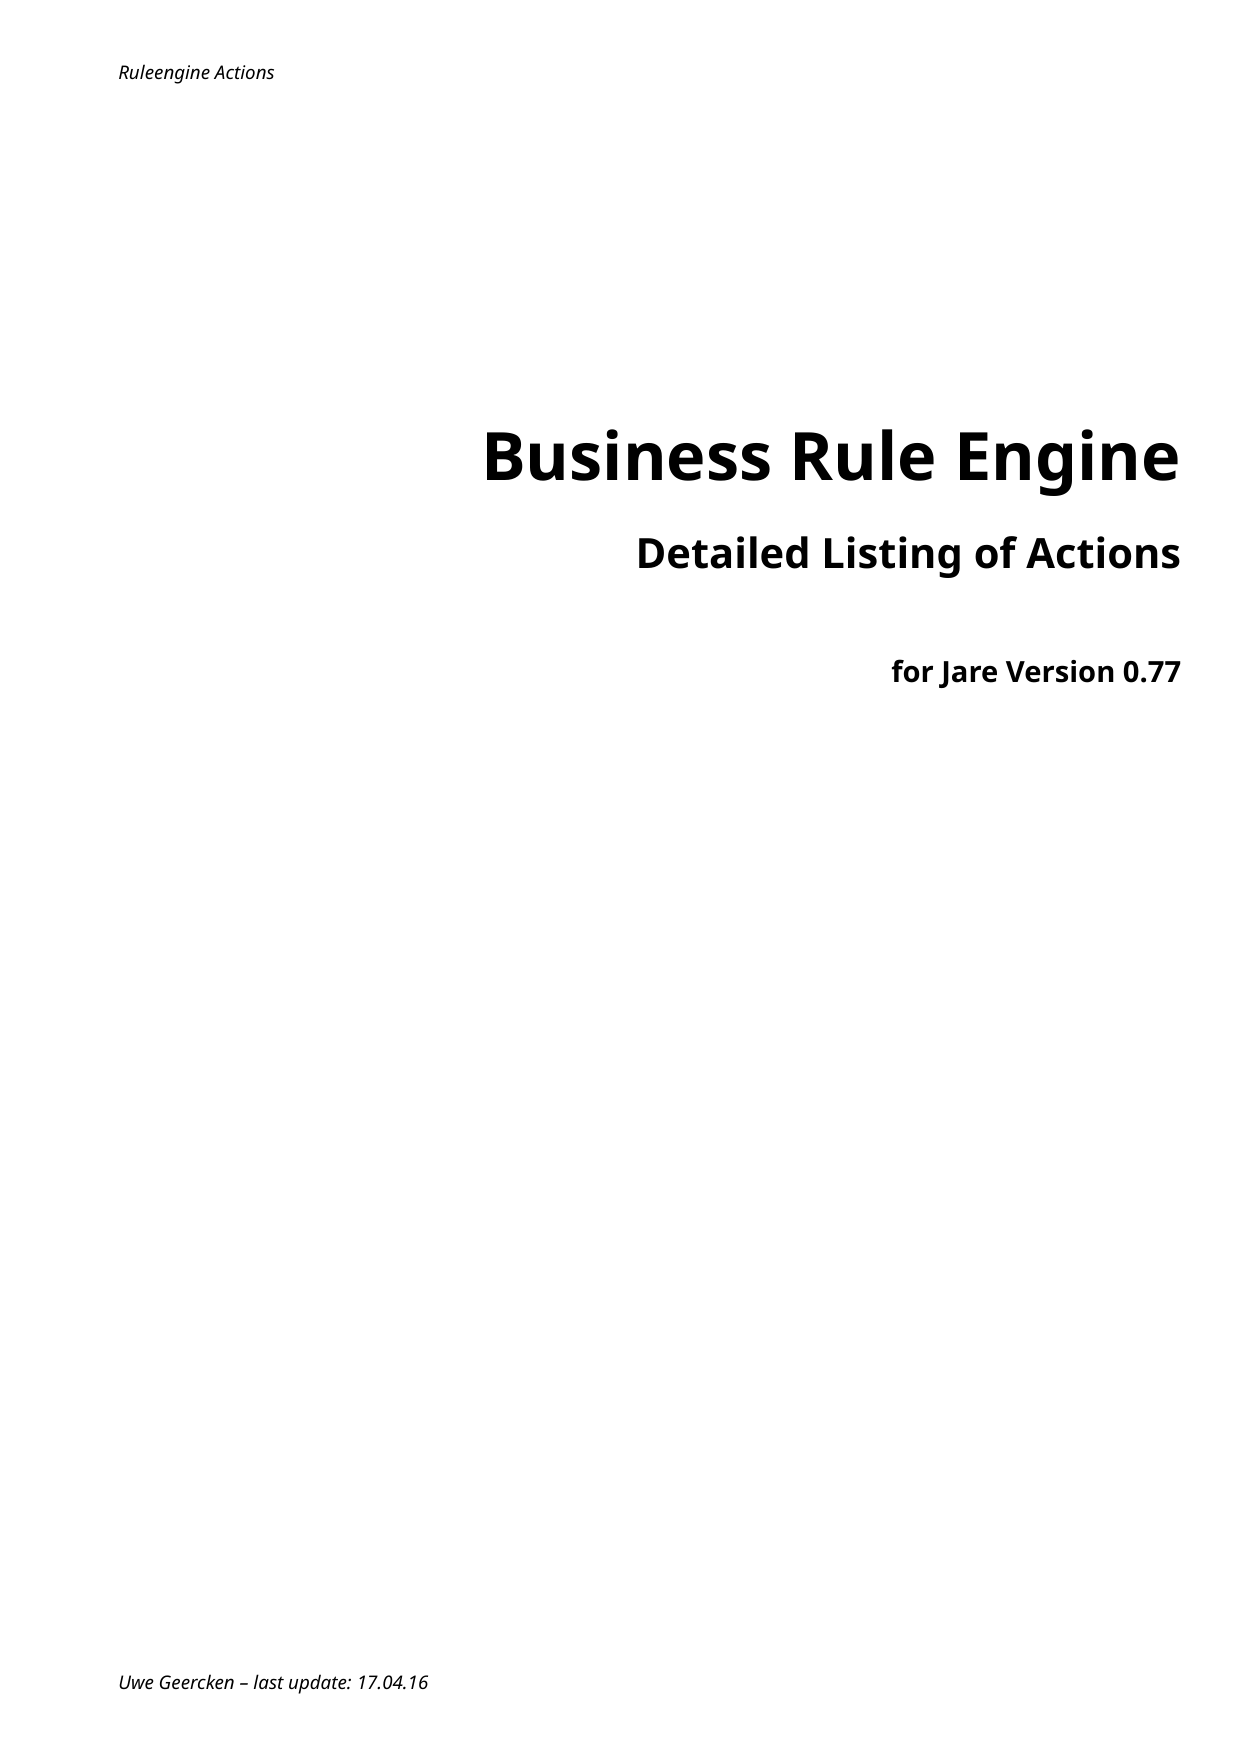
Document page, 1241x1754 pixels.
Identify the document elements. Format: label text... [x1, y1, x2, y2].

text Business Rule Engine [118, 409, 1181, 500]
text for Jare Version 0.77 [118, 651, 1181, 691]
text Detailed Listing of Actions [118, 524, 1181, 581]
